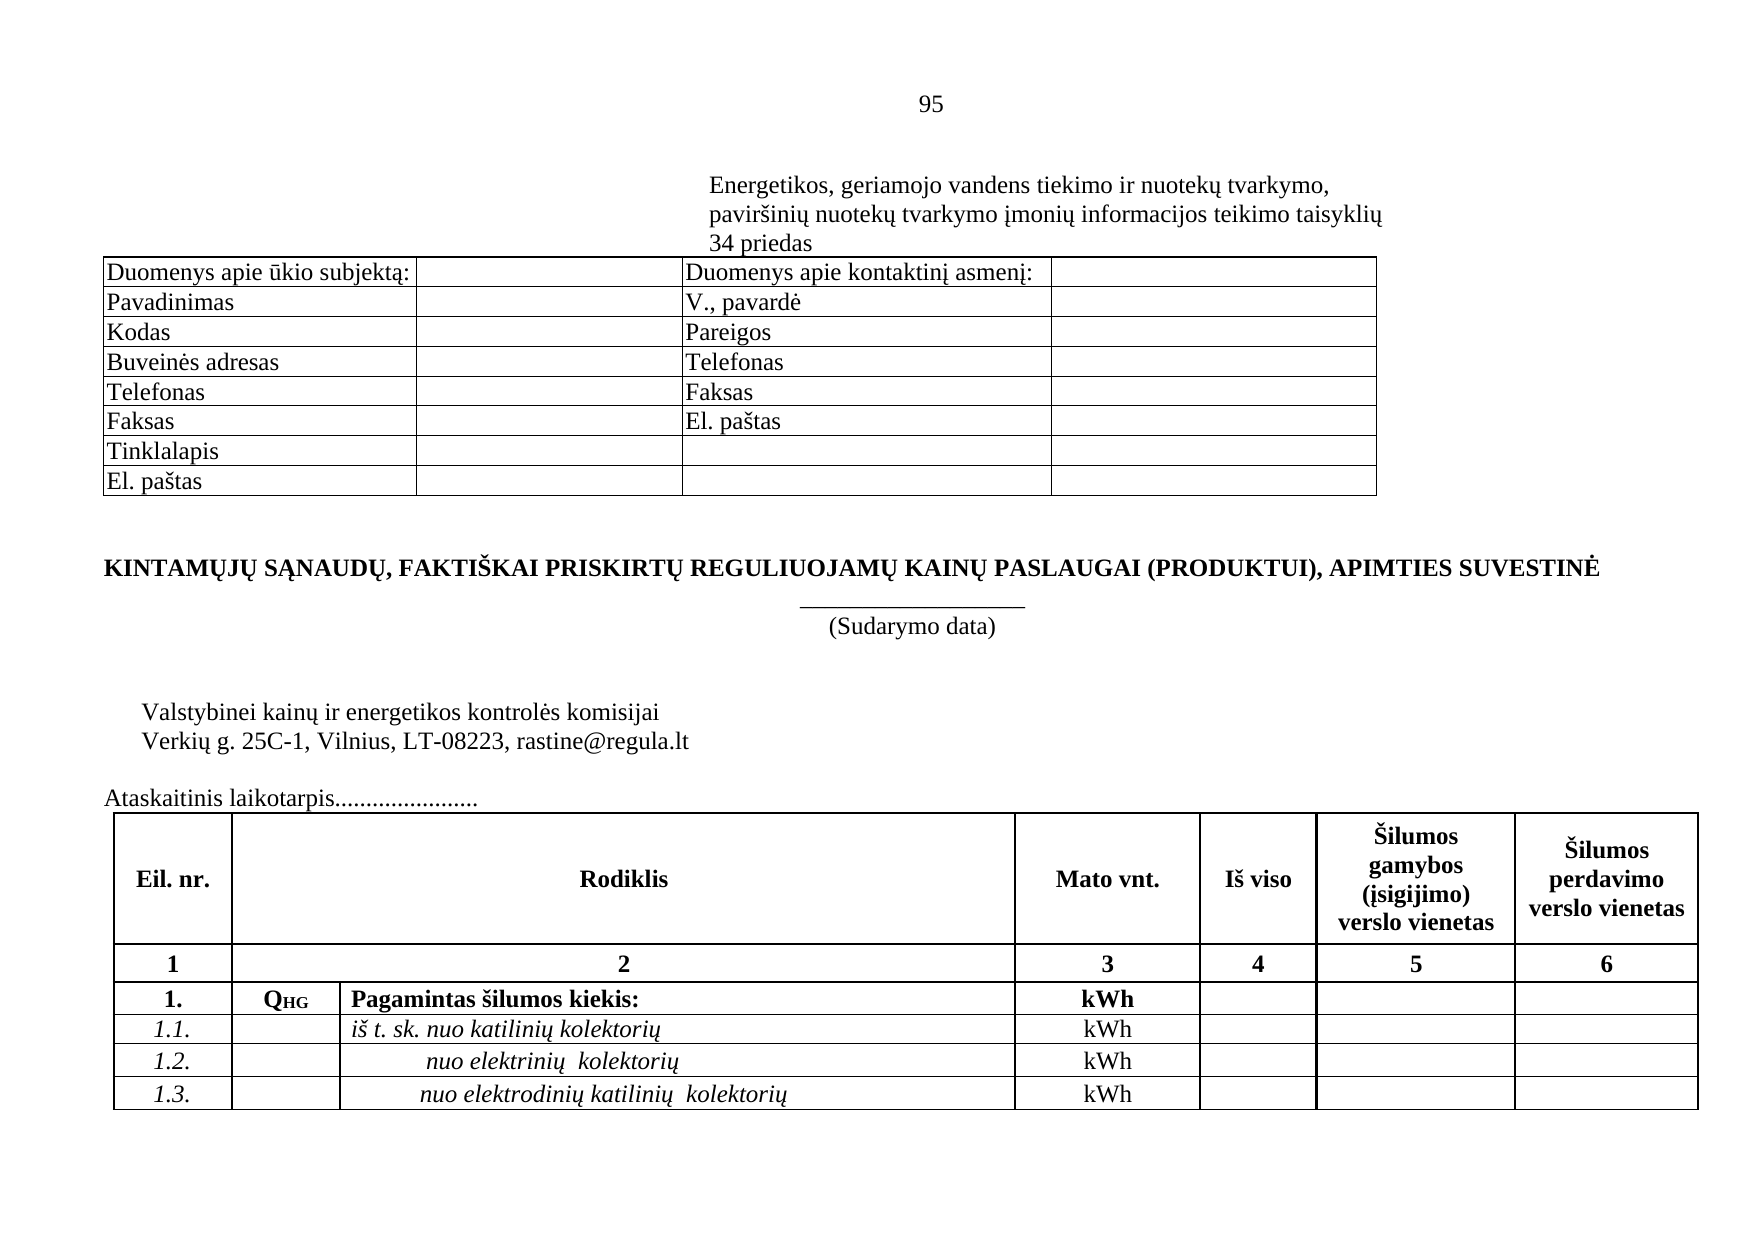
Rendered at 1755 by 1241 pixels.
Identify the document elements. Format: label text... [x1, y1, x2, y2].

table_header [1052, 258, 1376, 286]
table_header Šilumos perdavimo verslo vienetas [1516, 814, 1697, 943]
table_cell QHG [233, 983, 339, 1013]
table_cell 3 [1016, 945, 1199, 981]
table_cell nuo elektrinių kolektorių [341, 1044, 1014, 1076]
table_cell [1052, 347, 1376, 376]
table_header Eil. nr. [115, 814, 231, 943]
table_cell [1052, 287, 1376, 316]
table_cell El. paštas [104, 466, 416, 495]
table_cell V., pavardė [683, 287, 1051, 316]
table_cell [417, 377, 682, 405]
table_cell [417, 347, 682, 376]
table_header Iš viso [1201, 814, 1315, 943]
table_cell [1516, 983, 1697, 1013]
table_cell Tinklalapis [104, 436, 416, 465]
table_cell Pavadinimas [104, 287, 416, 316]
table_cell El. paštas [683, 406, 1051, 435]
table_header Šilumos gamybos (įsigijimo) verslo vienetas [1318, 814, 1514, 943]
text paviršinių nuotekų tvarkymo įmonių informacijos teikimo taisyklių [635, 199, 1683, 228]
table_cell [1318, 1044, 1514, 1076]
table_cell [233, 1044, 339, 1076]
table_cell 2 [233, 945, 1014, 981]
text __________________ [103, 582, 1683, 611]
table_header Duomenys apie ūkio subjektą: [104, 258, 416, 286]
table_cell iš t. sk. nuo katilinių kolektorių [341, 1015, 1014, 1043]
table_cell kWh [1016, 1077, 1199, 1109]
text 34 priedas [635, 228, 1683, 256]
table_cell [417, 436, 682, 465]
table_cell [1516, 1077, 1697, 1109]
table_cell nuo elektrodinių katilinių kolektorių [341, 1077, 1014, 1109]
text Valstybinei kainų ir energetikos kontrolės komisijai [103, 697, 1683, 726]
table_cell 1 [115, 945, 231, 981]
text KINTAMŲJŲ SĄNAUDŲ, FAKTIŠKAI PRISKIRTŲ REGULIUOJAMŲ KAINŲ PASLAUGAI (PRODUKTUI), APIMTIES SUVESTINĖ [103, 553, 1683, 582]
text (Sudarymo data) [103, 611, 1683, 639]
table_cell [1318, 1015, 1514, 1043]
table_cell Faksas [683, 377, 1051, 405]
table_cell [1201, 1077, 1315, 1109]
table_cell kWh [1016, 1015, 1199, 1043]
table_cell kWh [1016, 983, 1199, 1013]
table_cell 1.2. [115, 1044, 231, 1076]
table_cell Faksas [104, 406, 416, 435]
table_cell Telefonas [104, 377, 416, 405]
table_cell [1052, 317, 1376, 346]
table_cell [417, 466, 682, 495]
table_cell [1318, 983, 1514, 1013]
table_cell [1516, 1015, 1697, 1043]
table_cell 1.1. [115, 1015, 231, 1043]
table_cell 1.3. [115, 1077, 231, 1109]
table_cell 1. [115, 983, 231, 1013]
text Verkių g. 25C-1, Vilnius, LT-08223, rastine@regula.lt [103, 726, 1683, 754]
table_header [417, 258, 682, 286]
table_cell [417, 287, 682, 316]
table_cell [1052, 377, 1376, 405]
text Energetikos, geriamojo vandens tiekimo ir nuotekų tvarkymo, [635, 170, 1683, 199]
table_cell Pagamintas šilumos kiekis: [341, 983, 1014, 1013]
table_cell [1201, 983, 1315, 1013]
table_cell [683, 466, 1051, 495]
table_header Mato vnt. [1016, 814, 1199, 943]
table_cell [683, 436, 1051, 465]
table_cell [1201, 1015, 1315, 1043]
table_cell [417, 317, 682, 346]
table_cell [1052, 406, 1376, 435]
table_header Rodiklis [233, 814, 1014, 943]
table_cell Kodas [104, 317, 416, 346]
table_cell kWh [1016, 1044, 1199, 1076]
table_header Duomenys apie kontaktinį asmenį: [683, 258, 1051, 286]
table_cell Telefonas [683, 347, 1051, 376]
table_cell 4 [1201, 945, 1315, 981]
table_cell [1052, 466, 1376, 495]
table_cell [1052, 436, 1376, 465]
table_cell [1318, 1077, 1514, 1109]
table_cell [233, 1015, 339, 1043]
table_cell 6 [1516, 945, 1697, 981]
table_cell [1201, 1044, 1315, 1076]
table_cell [417, 406, 682, 435]
table_cell 5 [1318, 945, 1514, 981]
table_cell [233, 1077, 339, 1109]
table_cell Buveinės adresas [104, 347, 416, 376]
table_cell [1516, 1044, 1697, 1076]
table_cell Pareigos [683, 317, 1051, 346]
text Ataskaitinis laikotarpis....................... [103, 783, 1683, 812]
